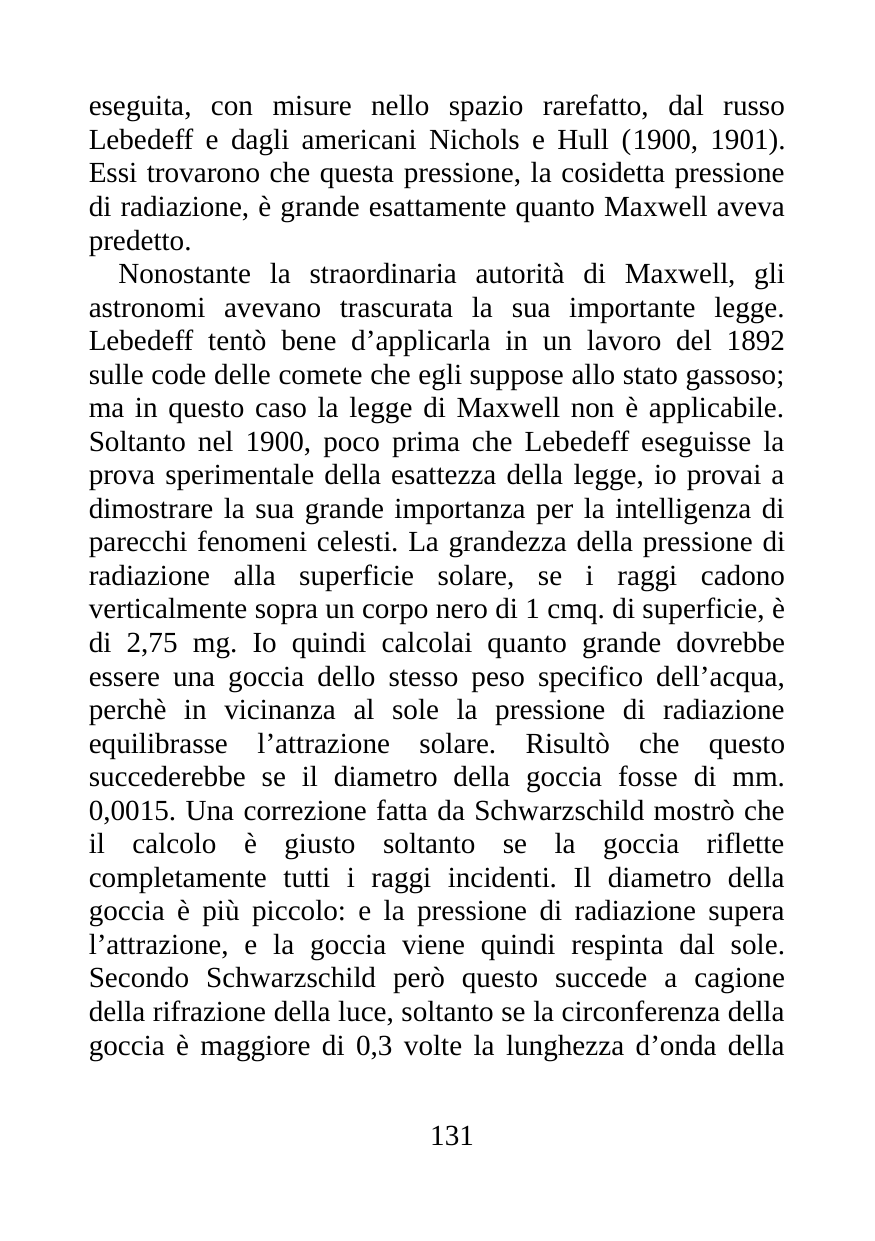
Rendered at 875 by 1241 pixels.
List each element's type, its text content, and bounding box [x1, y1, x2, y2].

text Nonostante la straordinaria autorità di Maxwell, gli astronomi avevano trascurata la sua importante legge. Lebedeff tentò bene d’applicarla in un lavoro del 1892 sulle code delle comete che egli suppose allo stato gassoso; ma in questo caso la legge di Maxwell non è applicabile. Soltanto nel 1900, poco prima che Lebedeff eseguisse la prova sperimentale della esattezza della legge, io provai a dimostrare la sua grande importanza per la intelligenza di parecchi fenomeni celesti. La grandezza della pressione di radiazione alla superficie solare, se i raggi cadono verticalmente sopra un corpo nero di 1 cmq. di superficie, è di 2,75 mg. Io quindi calcolai quanto grande dovrebbe essere una goccia dello stesso peso specifico dell’acqua, perchè in vicinanza al sole la pressione di radiazione equilibrasse l’attrazione solare. Risultò che questo succederebbe se il diametro della goccia fosse di mm. 0,0015. Una correzione fatta da Schwarzschild mostrò che il calcolo è giusto soltanto se la goccia riflette completamente tutti i raggi incidenti. Il diametro della goccia è più piccolo: e la pressione di radiazione supera l’attrazione, e la goccia viene quindi respinta dal sole. Secondo Schwarzschild però questo succede a cagione della rifrazione della luce, soltanto se la circonferenza della goccia è maggiore di 0,3 volte la lunghezza d’onda della [88, 256, 786, 1061]
text eseguita, con misure nello spazio rarefatto, dal russo Lebedeff e dagli americani Nichols e Hull (1900, 1901). Essi trovarono che questa pressione, la cosidetta pressione di radiazione, è grande esattamente quanto Maxwell aveva predetto. [88, 88, 786, 256]
